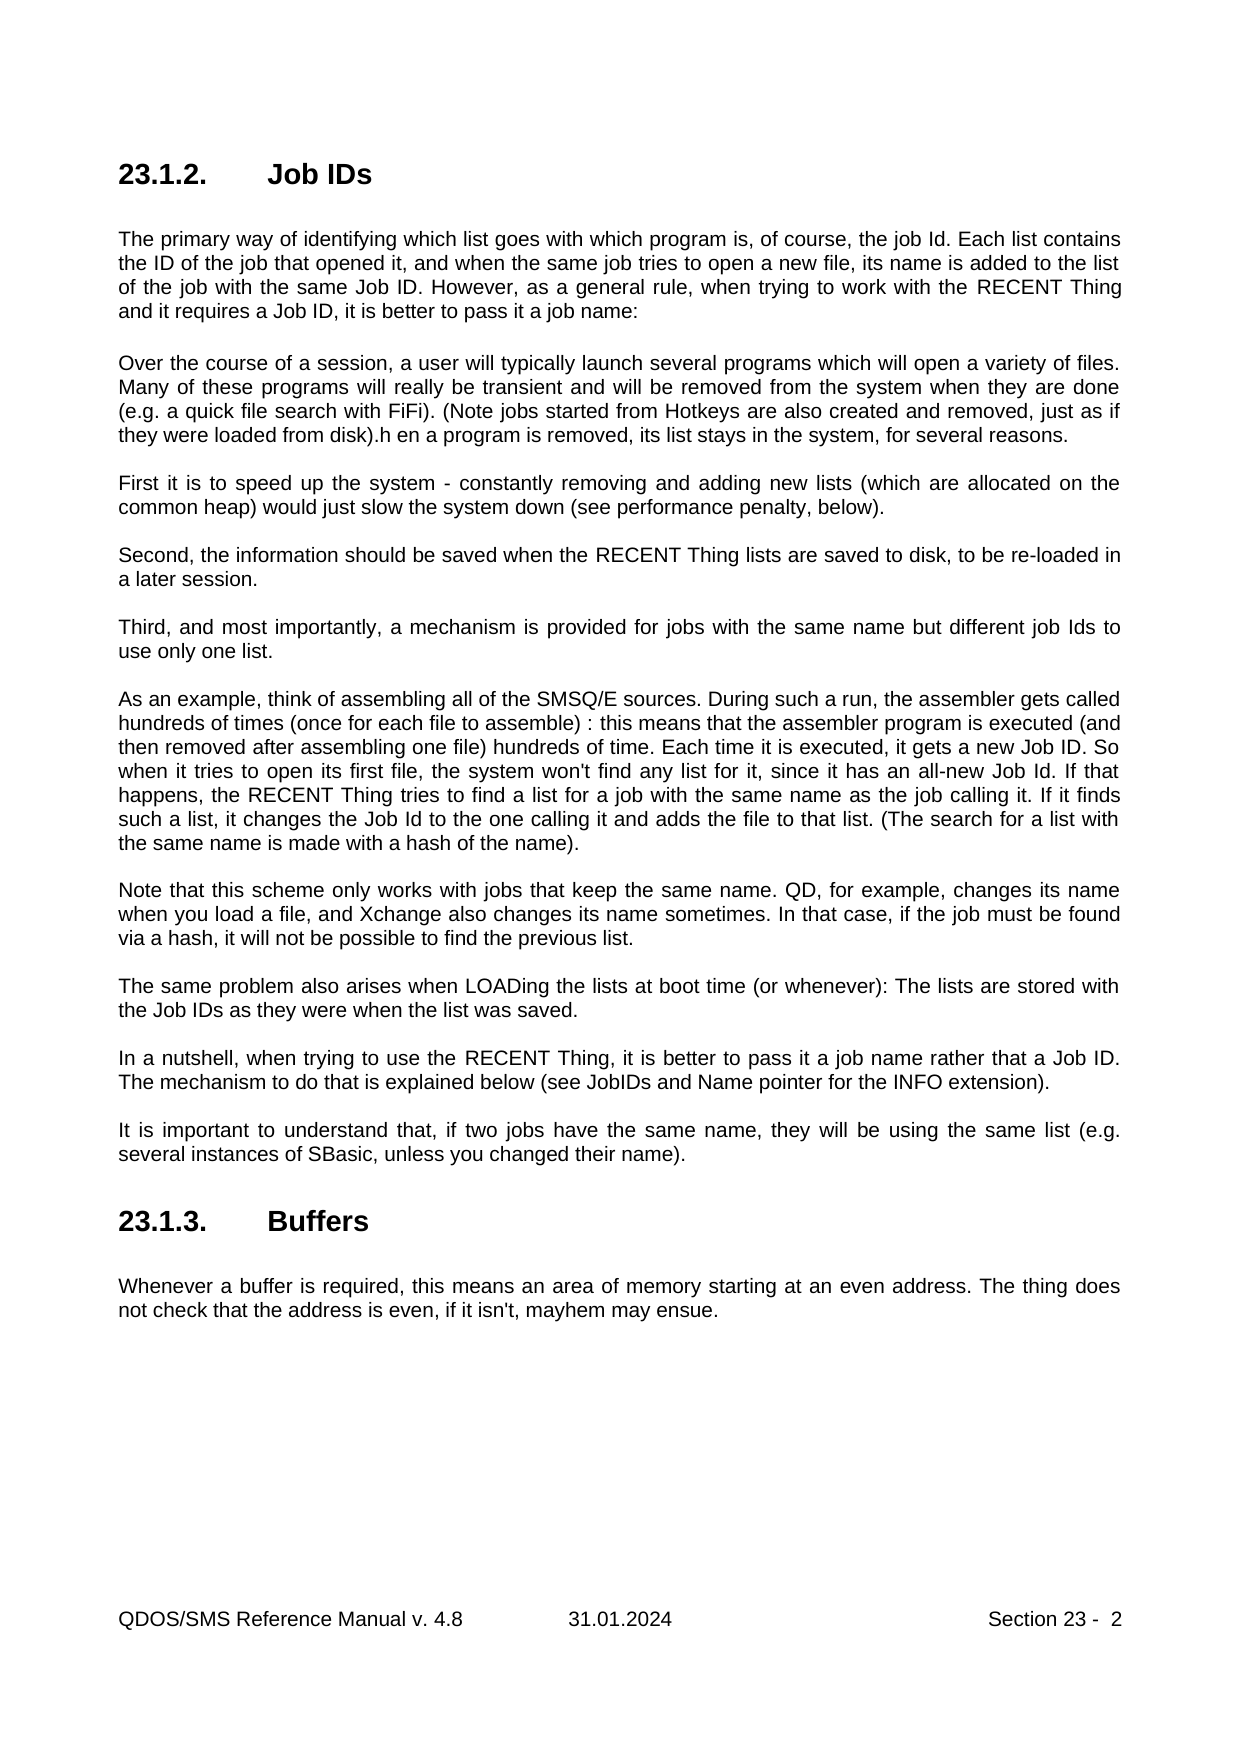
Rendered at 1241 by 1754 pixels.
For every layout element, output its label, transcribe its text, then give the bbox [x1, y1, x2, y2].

text Whenever a buffer is required, this means an area of memory starting at an even address. The thing does not check that the address is even, if it isn't, mayhem may ensue. [118, 1274, 1122, 1322]
subtitle Job IDs [118, 157, 1122, 190]
text Over the course of a session, a user will typically launch several programs which will open a variety of files. Many of these programs will really be transient and will be removed from the system when they are done (e.g. a quick file search with FiFi). (Note jobs started from Hotkeys are also created and removed, just as if they were loaded from disk).h en a program is removed, its list stays in the system, for several reasons. [118, 351, 1122, 447]
text In a nutshell, when trying to use the RECENT Thing, it is better to pass it a job name rather that a Job ID. The mechanism to do that is explained below (see JobIDs and Name pointer for the INFO extension). [118, 1046, 1122, 1094]
text It is important to understand that, if two jobs have the same name, they will be using the same list (e.g. several instances of SBasic, unless you changed their name). [118, 1118, 1122, 1166]
text The primary way of identifying which list goes with which program is, of course, the job Id. Each list contains the ID of the job that opened it, and when the same job tries to open a new file, its name is added to the list of the job with the same Job ID. However, as a general rule, when trying to work with the RECENT Thing and it requires a Job ID, it is better to pass it a job name: [118, 227, 1122, 322]
text Note that this scheme only works with jobs that keep the same name. QD, for example, changes its name when you load a file, and Xchange also changes its name sometimes. In that case, if the job must be found via a hash, it will not be possible to find the previous list. [118, 878, 1122, 950]
text Second, the information should be saved when the RECENT Thing lists are saved to disk, to be re-loaded in a later session. [118, 543, 1122, 591]
text Third, and most importantly, a mechanism is provided for jobs with the same name but different job Ids to use only one list. [118, 615, 1122, 663]
text First it is to speed up the system - constantly removing and adding new lists (which are allocated on the common heap) would just slow the system down (see performance penalty, below). [118, 471, 1122, 519]
text As an example, think of assembling all of the SMSQ/E sources. During such a run, the assembler gets called hundreds of times (once for each file to assemble) : this means that the assembler program is executed (and then removed after assembling one file) hundreds of time. Each time it is executed, it gets a new Job ID. So when it tries to open its first file, the system won't find any list for it, since it has an all-new Job Id. If that happens, the RECENT Thing tries to find a list for a job with the same name as the job calling it. If it finds such a list, it changes the Job Id to the one calling it and adds the file to that list. (The search for a list with the same name is made with a hash of the name). [118, 687, 1122, 854]
text The same problem also arises when LOADing the lists at boot time (or whenever): The lists are stored with the Job IDs as they were when the list was saved. [118, 974, 1122, 1022]
subtitle Buffers [118, 1204, 1122, 1238]
